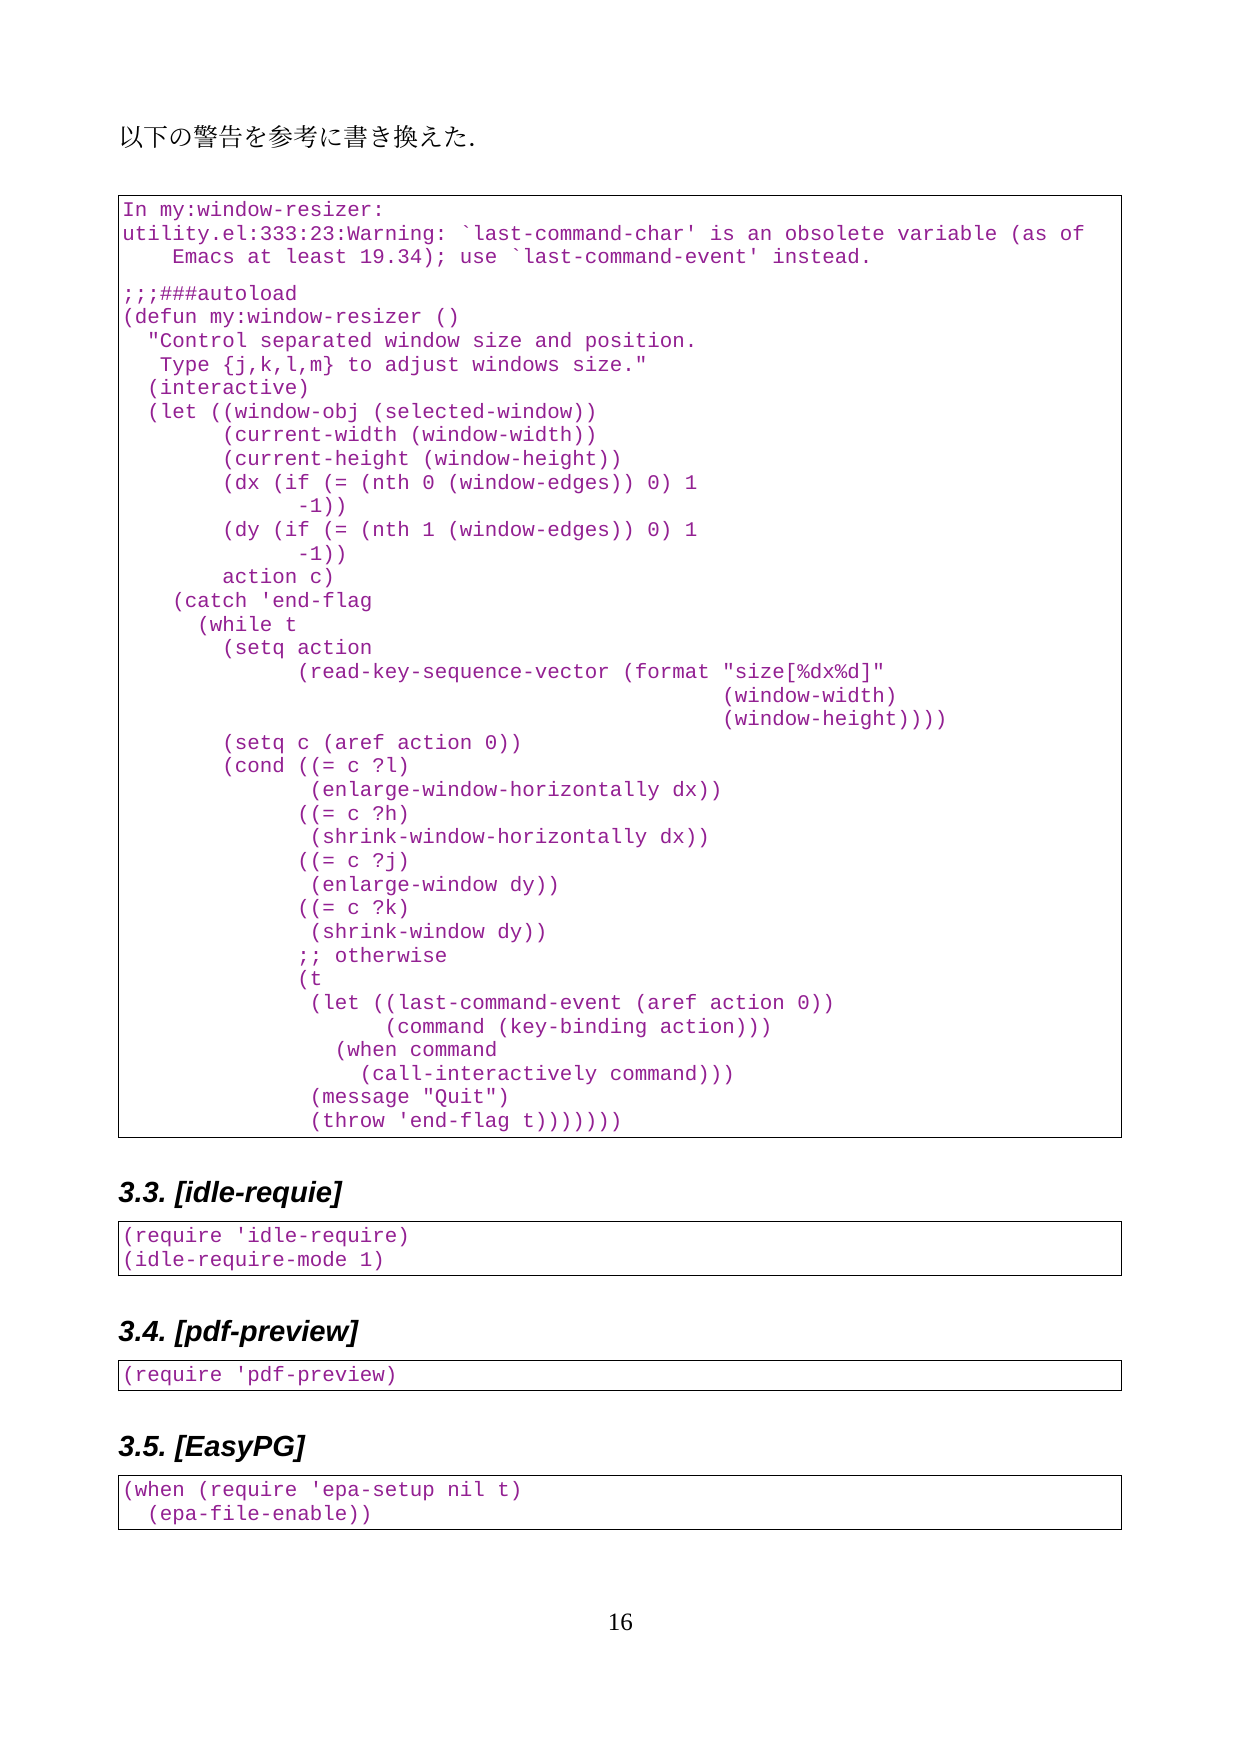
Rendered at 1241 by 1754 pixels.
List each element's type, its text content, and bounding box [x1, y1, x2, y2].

text (current-width (window-width)) [119, 421, 1121, 444]
text (dx (if (= (nth 0 (window-edges)) 0) 1 [119, 468, 1121, 491]
text Emacs at least 19.34); use `last-command-event' instead. [119, 243, 1121, 270]
text (window-width) [119, 681, 1121, 704]
text ((= c ?j) [119, 846, 1121, 870]
text (catch 'end-flag [119, 586, 1121, 610]
text (read-key-sequence-vector (format "size[%dx%d]" [119, 657, 1121, 681]
text (window-height)))) [119, 704, 1121, 728]
text action c) [119, 562, 1121, 586]
text ((= c ?h) [119, 799, 1121, 822]
text (when (require 'epa-setup nil t) [119, 1476, 1121, 1498]
text (when command [119, 1035, 1121, 1059]
text (enlarge-window dy)) [119, 870, 1121, 893]
text "Control separated window size and position. [119, 326, 1121, 349]
text (idle-require-mode 1) [119, 1245, 1121, 1275]
text (shrink-window dy)) [119, 917, 1121, 941]
text ;;;###autoload [119, 279, 1121, 302]
text (command (key-binding action))) [119, 1012, 1121, 1035]
text (dy (if (= (nth 1 (window-edges)) 0) 1 [119, 515, 1121, 539]
text (enlarge-window-horizontally dx)) [119, 775, 1121, 799]
text (t [119, 964, 1121, 988]
text (interactive) [119, 373, 1121, 397]
text (defun my:window-resizer () [119, 302, 1121, 326]
text Type {j,k,l,m} to adjust windows size." [119, 349, 1121, 373]
text -1)) [119, 491, 1121, 515]
text (message "Quit") [119, 1083, 1121, 1106]
text utility.el:333:23:Warning: `last-command-char' is an obsolete variable (as of [119, 219, 1121, 243]
text (shrink-window-horizontally dx)) [119, 822, 1121, 846]
text (epa-file-enable)) [119, 1498, 1121, 1529]
subtitle [EasyPG] [118, 1429, 1122, 1462]
text -1)) [119, 539, 1121, 562]
text (while t [119, 610, 1121, 633]
text (require 'idle-require) [119, 1222, 1121, 1245]
text (let ((last-command-event (aref action 0)) [119, 988, 1121, 1012]
text (cond ((= c ?l) [119, 752, 1121, 775]
text (require 'pdf-preview) [119, 1361, 1121, 1390]
text ;; otherwise [119, 941, 1121, 964]
subtitle [pdf-preview] [118, 1314, 1122, 1347]
text (let ((window-obj (selected-window)) [119, 397, 1121, 421]
text ((= c ?k) [119, 893, 1121, 917]
text (call-interactively command))) [119, 1059, 1121, 1083]
text (throw 'end-flag t))))))) [119, 1106, 1121, 1137]
text (setq action [119, 633, 1121, 657]
text (setq c (aref action 0)) [119, 728, 1121, 752]
text 以下の警告を参考に書き換えた． [118, 118, 1122, 183]
text (current-height (window-height)) [119, 444, 1121, 468]
subtitle [idle-requie] [118, 1175, 1122, 1209]
text In my:window-resizer: [119, 196, 1121, 219]
